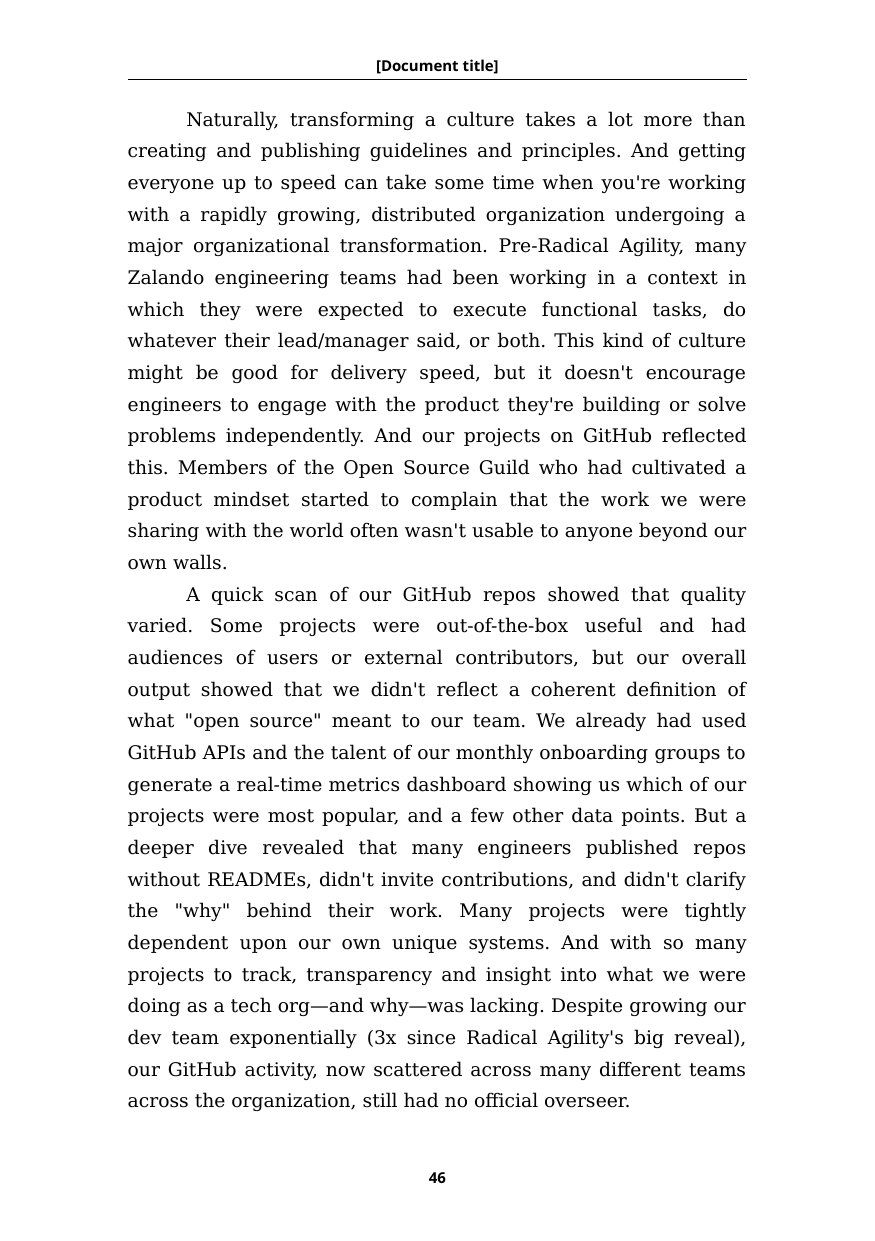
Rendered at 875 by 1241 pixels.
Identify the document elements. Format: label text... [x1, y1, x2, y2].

text A quick scan of our GitHub repos showed that quality varied. Some projects were out-of-the-box useful and had audiences of users or external contributors, but our overall output showed that we didn't reflect a coherent definition of what "open source" meant to our team. We already had used GitHub APIs and the talent of our monthly onboarding groups to generate a real-time metrics dashboard showing us which of our projects were most popular, and a few other data points. But a deeper dive revealed that many engineers published repos without READMEs, didn't invite contributions, and didn't clarify the "why" behind their work. Many projects were tightly dependent upon our own unique systems. And with so many projects to track, transparency and insight into what we were doing as a tech org—and why—was lacking. Despite growing our dev team exponentially (3x since Radical Agility's big reveal), our GitHub activity, now scattered across many different teams across the organization, still had no official overseer. [127, 584, 747, 1112]
text Naturally, transforming a culture takes a lot more than creating and publishing guidelines and principles. And getting everyone up to speed can take some time when you're working with a rapidly growing, distributed organization undergoing a major organizational transformation. Pre-Radical Agility, many Zalando engineering teams had been working in a context in which they were expected to execute functional tasks, do whatever their lead/manager said, or both. This kind of culture might be good for delivery speed, but it doesn't encourage engineers to engage with the product they're building or solve problems independently. And our projects on GitHub reflected this. Members of the Open Source Guild who had cultivated a product mindset started to complain that the work we were sharing with the world often wasn't usable to anyone beyond our own walls. [127, 109, 747, 574]
